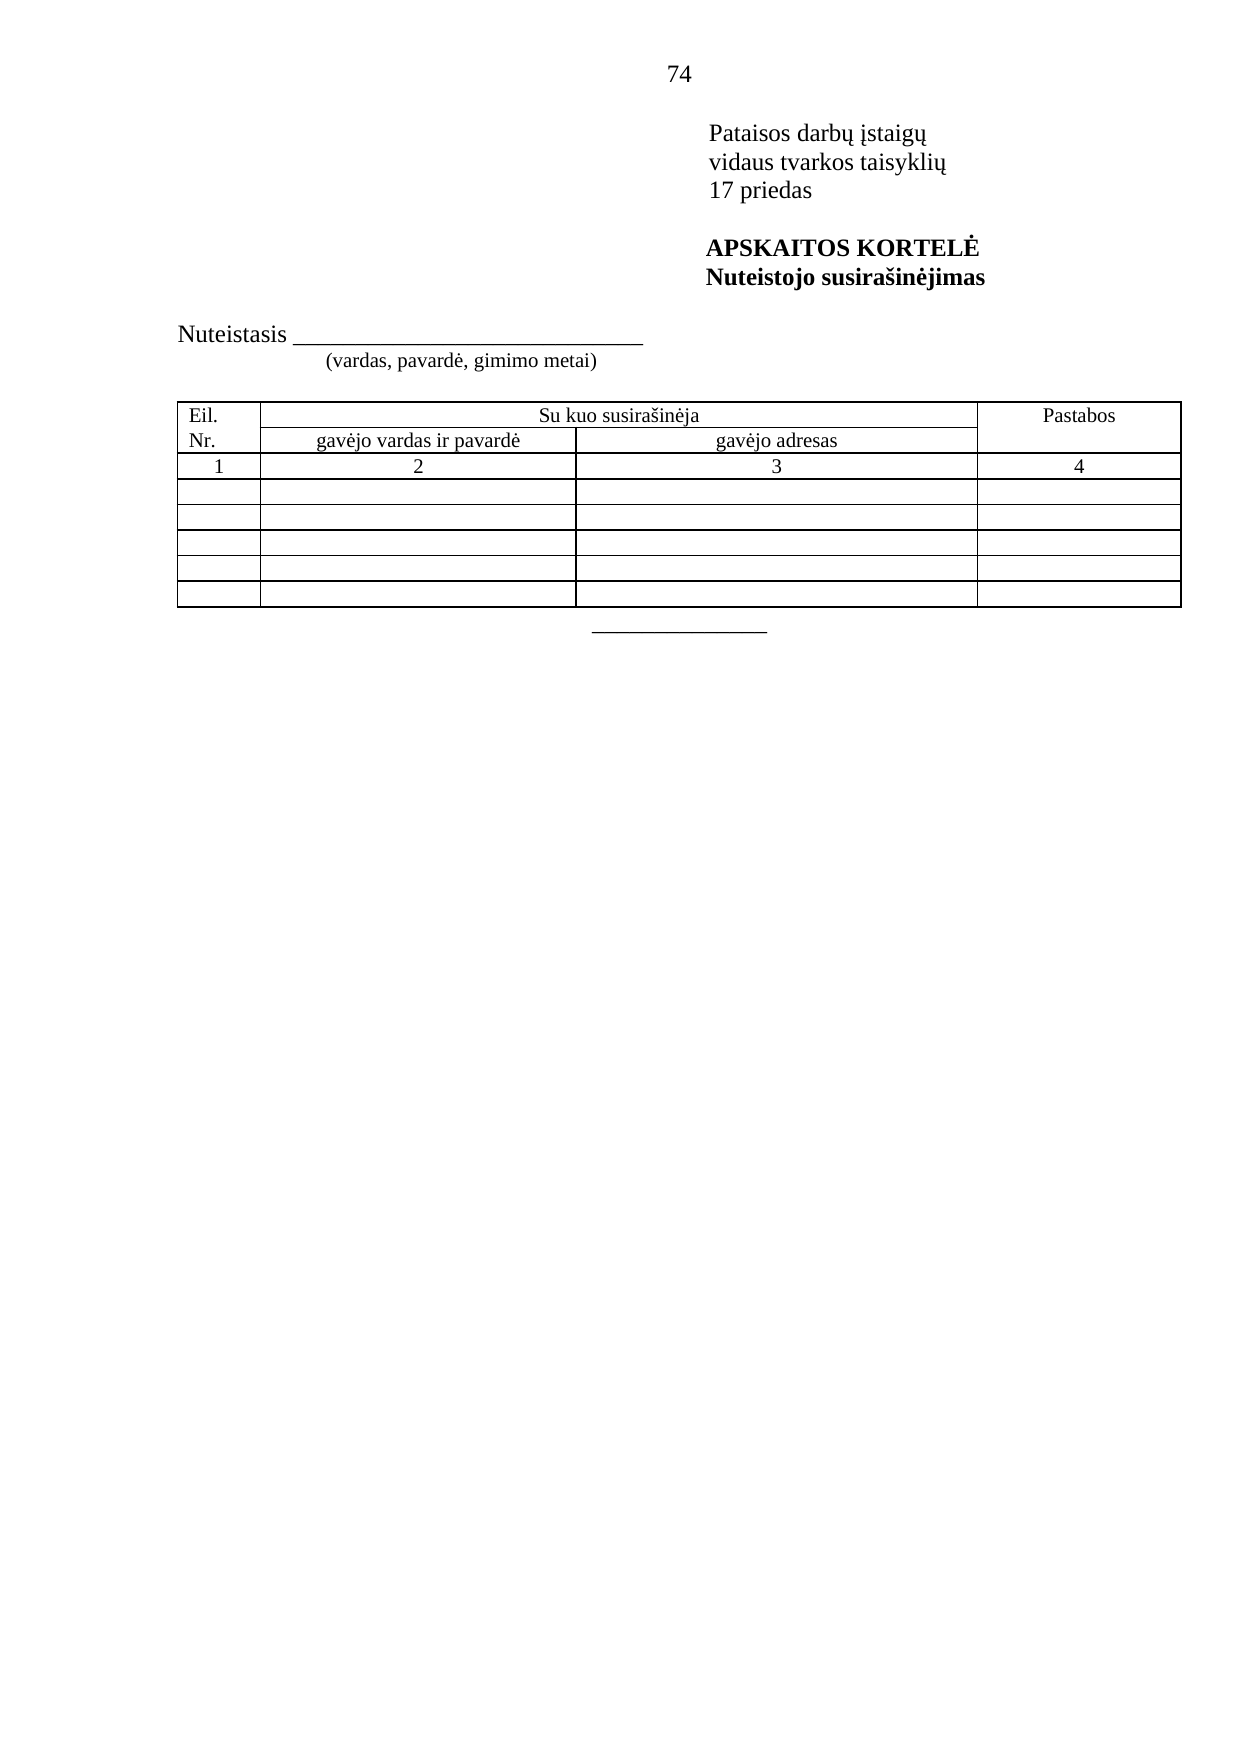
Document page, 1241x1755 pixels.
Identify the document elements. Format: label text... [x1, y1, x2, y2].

table_cell [261, 531, 575, 555]
table_cell [178, 531, 260, 555]
table_cell 2 [261, 454, 575, 478]
text Nuteistojo susirašinėjimas [177, 262, 1181, 291]
table_cell [261, 505, 575, 529]
table_cell gavėjo vardas ir pavardė [261, 428, 575, 452]
table_header Pastabos [978, 403, 1180, 452]
table_cell 3 [577, 454, 977, 478]
text (vardas, pavardė, gimimo metai) [177, 348, 1181, 372]
text Pataisos darbų įstaigų [709, 118, 1181, 147]
table_cell 4 [978, 454, 1180, 478]
table_cell [261, 480, 575, 503]
table_cell [978, 480, 1180, 503]
table_cell [577, 480, 977, 503]
table_cell [261, 582, 575, 606]
text ______________ [177, 608, 1181, 636]
table_cell [978, 582, 1180, 606]
table_cell [261, 556, 575, 580]
table_cell [577, 556, 977, 580]
table_cell [178, 556, 260, 580]
table_header Su kuo susirašinėja [261, 403, 977, 427]
table_cell [978, 505, 1180, 529]
table_cell Nr. [178, 427, 260, 452]
table_cell [577, 531, 977, 555]
text vidaus tvarkos taisyklių [177, 147, 1181, 176]
table_cell [577, 505, 977, 529]
table_cell [577, 582, 977, 606]
table_cell [978, 531, 1180, 555]
table_cell [178, 582, 260, 606]
text Nuteistasis ____________________________ [177, 319, 1181, 348]
text APSKAITOS KORTELĖ [177, 233, 1181, 262]
table_cell gavėjo adresas [577, 428, 977, 452]
table_cell [978, 556, 1180, 580]
text 17 priedas [177, 176, 1181, 204]
table_header Eil. [178, 403, 260, 427]
table_cell 1 [178, 454, 260, 478]
table_cell [178, 480, 260, 503]
table_cell [178, 505, 260, 529]
